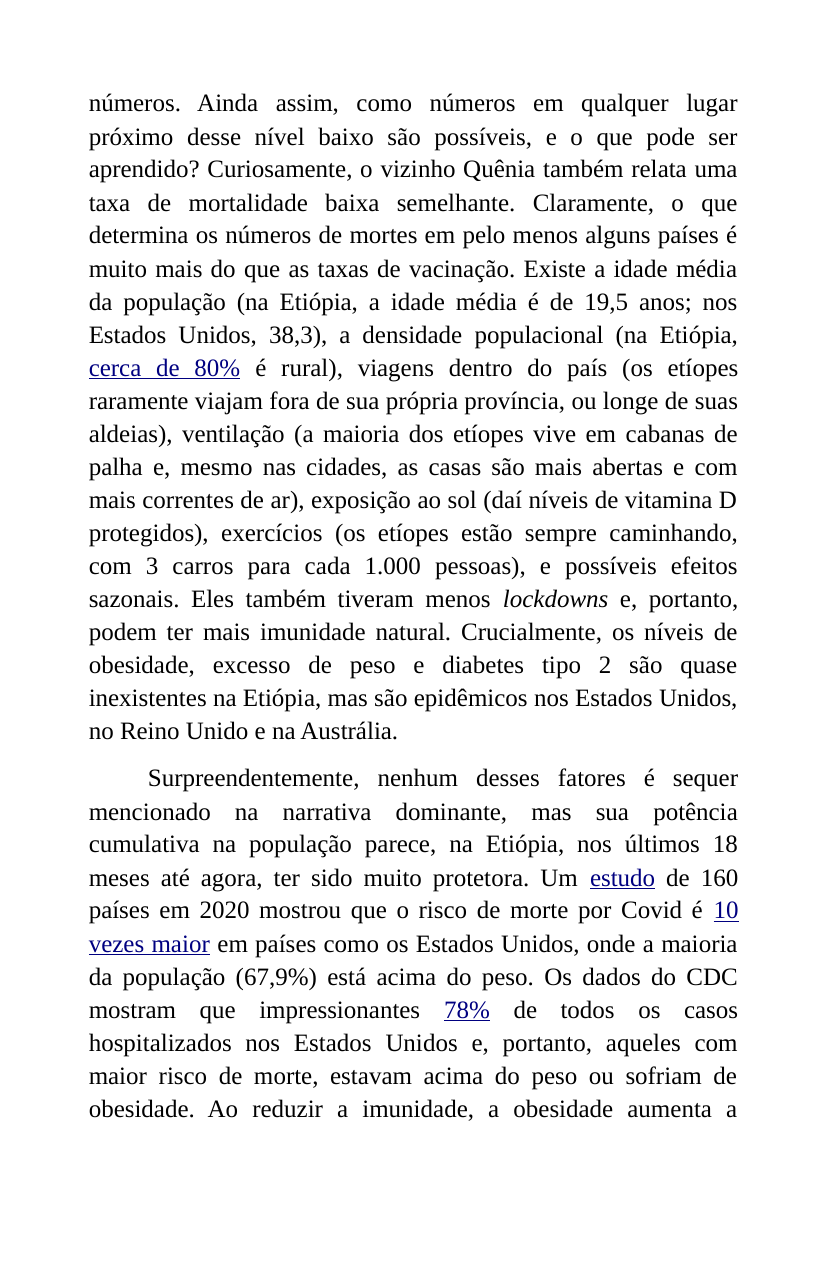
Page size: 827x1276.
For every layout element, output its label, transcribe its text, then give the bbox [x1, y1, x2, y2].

text números. Ainda assim, como números em qualquer lugar próximo desse nível baixo são possíveis, e o que pode ser aprendido? Curiosamente, o vizinho Quênia também relata uma taxa de mortalidade baixa semelhante. Claramente, o que determina os números de mortes em pelo menos alguns países é muito mais do que as taxas de vacinação. Existe a idade média da população (na Etiópia, a idade média é de 19,5 anos; nos Estados Unidos, 38,3), a densidade populacional (na Etiópia, cerca de 80% é rural), viagens dentro do país (os etíopes raramente viajam fora de sua própria província, ou longe de suas aldeias), ventilação (a maioria dos etíopes vive em cabanas de palha e, mesmo nas cidades, as casas são mais abertas e com mais correntes de ar), exposição ao sol (daí níveis de vitamina D protegidos), exercícios (os etíopes estão sempre caminhando, com 3 carros para cada 1.000 pessoas), e possíveis efeitos sazonais. Eles também tiveram menos lockdowns e, portanto, podem ter mais imunidade natural. Crucialmente, os níveis de obesidade, excesso de peso e diabetes tipo 2 são quase inexistentes na Etiópia, mas são epidêmicos nos Estados Unidos, no Reino Unido e na Austrália. [88, 88, 738, 745]
text Surpreendentemente, nenhum desses fatores é sequer mencionado na narrativa dominante, mas sua potência cumulativa na população parece, na Etiópia, nos últimos 18 meses até agora, ter sido muito protetora. Um estudo de 160 países em 2020 mostrou que o risco de morte por Covid é 10 vezes maior em países como os Estados Unidos, onde a maioria da população (67,9%) está acima do peso. Os dados do CDC mostram que impressionantes 78% de todos os casos hospitalizados nos Estados Unidos e, portanto, aqueles com maior risco de morte, estavam acima do peso ou sofriam de obesidade. Ao reduzir a imunidade, a obesidade aumenta a [88, 763, 738, 1122]
